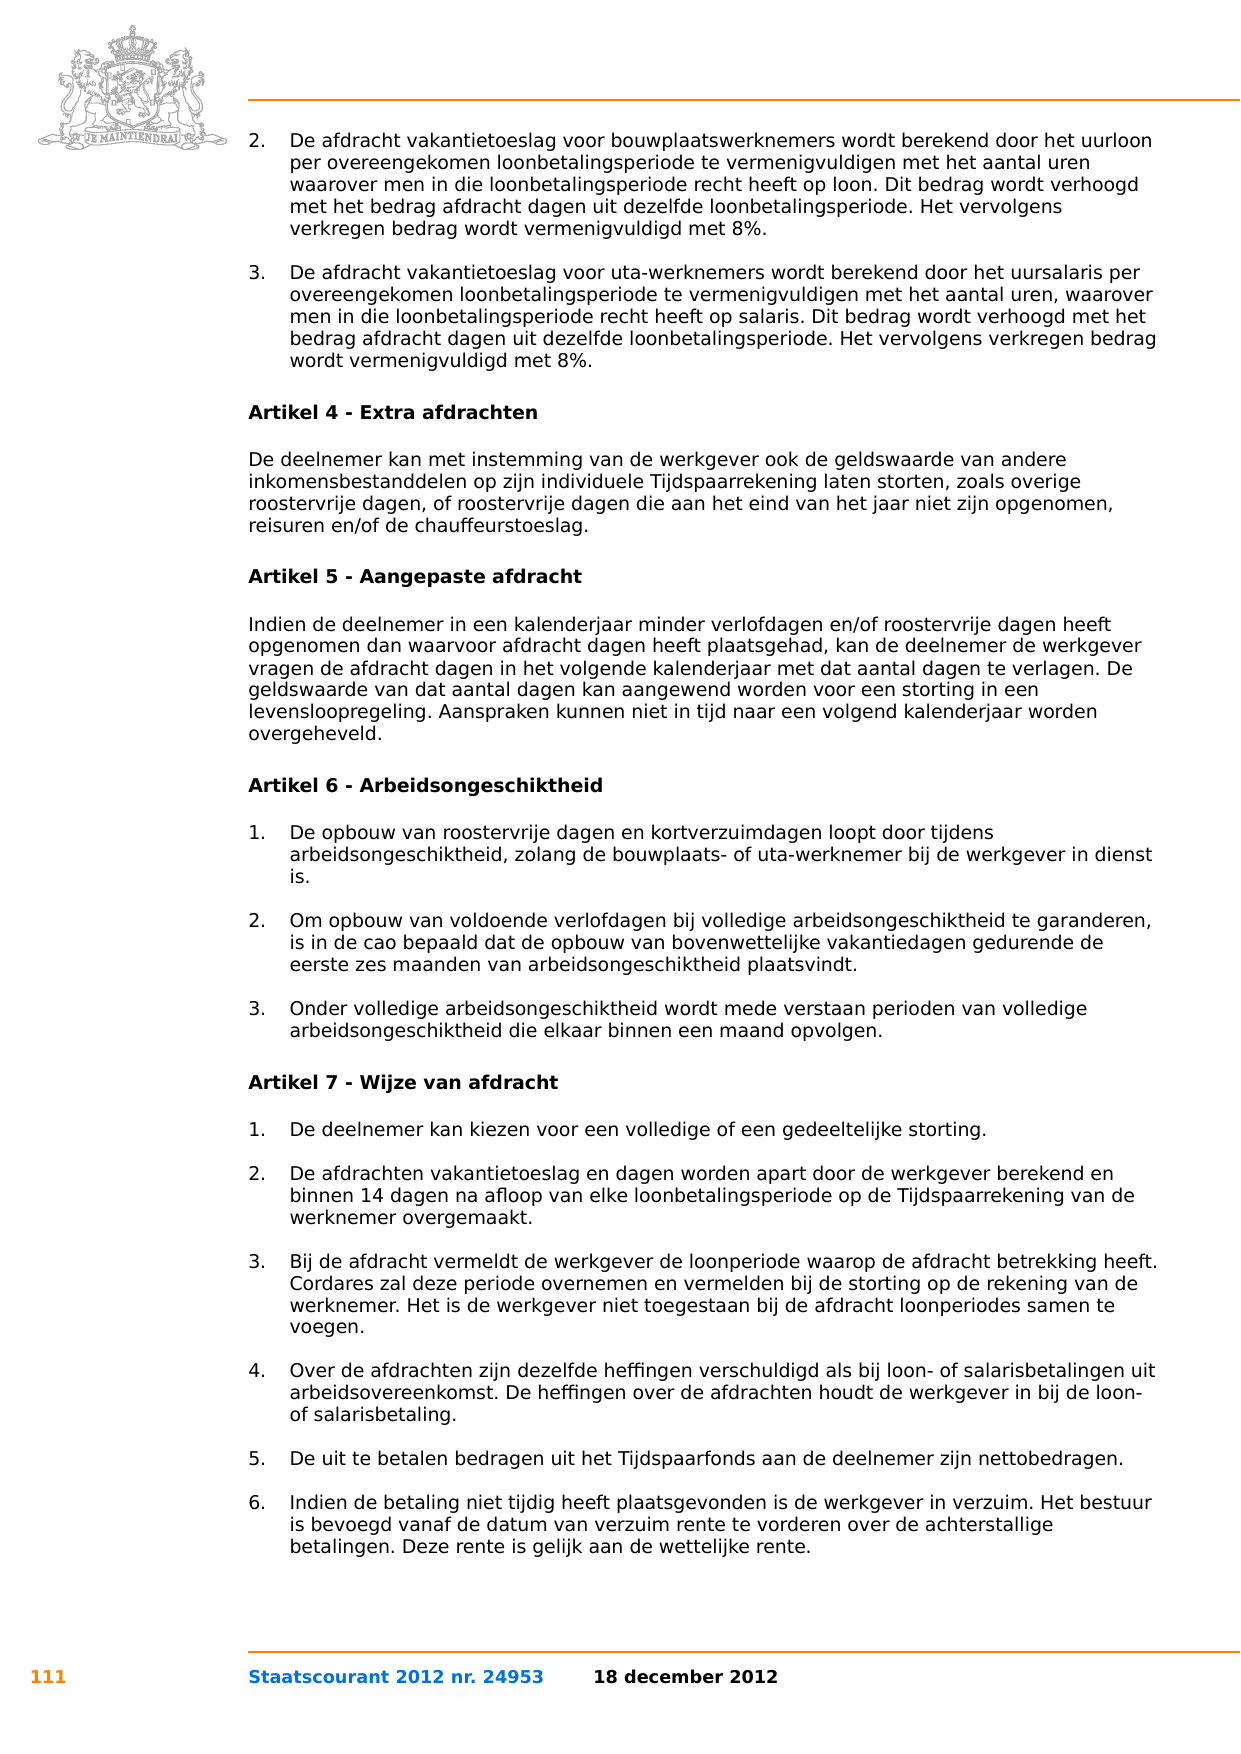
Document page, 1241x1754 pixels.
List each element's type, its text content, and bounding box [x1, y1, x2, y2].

picture [38, 25, 227, 150]
text 2. De afdracht vakantietoeslag voor bouwplaatswerknemers wordt berekend door het uurloon per overeengekomen loonbetalingsperiode te vermenigvuldigen met het aantal uren waarover men in die loonbetalingsperiode recht heeft op loon. Dit bedrag wordt verhoogd met het bedrag afdracht dagen uit dezelfde loonbetalingsperiode. Het vervolgens verkregen bedrag wordt vermenigvuldigd met 8%. [248, 130, 1163, 240]
text 1. De deelnemer kan kiezen voor een volledige of een gedeeltelijke storting. [248, 1119, 1163, 1141]
subtitle Artikel 7 - Wijze van afdracht [248, 1072, 1163, 1094]
text 6. Indien de betaling niet tijdig heeft plaatsgevonden is de werkgever in verzuim. Het bestuur is bevoegd vanaf de datum van verzuim rente te vorderen over de achterstallige betalingen. Deze rente is gelijk aan de wettelijke rente. [248, 1492, 1163, 1558]
text 3. Bij de afdracht vermeldt de werkgever de loonperiode waarop de afdracht betrekking heeft. Cordares zal deze periode overnemen en vermelden bij de storting op de rekening van de werknemer. Het is de werkgever niet toegestaan bij de afdracht loonperiodes samen te voegen. [248, 1251, 1163, 1338]
text 3. Onder volledige arbeidsongeschiktheid wordt mede verstaan perioden van volledige arbeidsongeschiktheid die elkaar binnen een maand opvolgen. [248, 998, 1163, 1042]
text 2. De afdrachten vakantietoeslag en dagen worden apart door de werkgever berekend en binnen 14 dagen na afloop van elke loonbetalingsperiode op de Tijdspaarrekening van de werknemer overgemaakt. [248, 1163, 1163, 1229]
text 2. Om opbouw van voldoende verlofdagen bij volledige arbeidsongeschiktheid te garanderen, is in de cao bepaald dat de opbouw van bovenwettelijke vakantiedagen gedurende de eerste zes maanden van arbeidsongeschiktheid plaatsvindt. [248, 910, 1163, 976]
text 1. De opbouw van roostervrije dagen en kortverzuimdagen loopt door tijdens arbeidsongeschiktheid, zolang de bouwplaats- of uta-werknemer bij de werkgever in dienst is. [248, 822, 1163, 888]
text 3. De afdracht vakantietoeslag voor uta-werknemers wordt berekend door het uursalaris per overeengekomen loonbetalingsperiode te vermenigvuldigen met het aantal uren, waarover men in die loonbetalingsperiode recht heeft op salaris. Dit bedrag wordt verhoogd met het bedrag afdracht dagen uit dezelfde loonbetalingsperiode. Het vervolgens verkregen bedrag wordt vermenigvuldigd met 8%. [248, 262, 1163, 372]
text De deelnemer kan met instemming van de werkgever ook de geldswaarde van andere inkomensbestanddelen op zijn individuele Tijdspaarrekening laten storten, zoals overige roostervrije dagen, of roostervrije dagen die aan het eind van het jaar niet zijn opgenomen, reisuren en/of de chauffeurstoeslag. [248, 448, 1163, 536]
subtitle Artikel 6 - Arbeidsongeschiktheid [248, 775, 1163, 797]
text 5. De uit te betalen bedragen uit het Tijdspaarfonds aan de deelnemer zijn nettobedragen. [248, 1448, 1163, 1470]
subtitle Artikel 4 - Extra afdrachten [248, 402, 1163, 423]
text Indien de deelnemer in een kalenderjaar minder verlofdagen en/of roostervrije dagen heeft opgenomen dan waarvoor afdracht dagen heeft plaatsgehad, kan de deelnemer de werkgever vragen de afdracht dagen in het volgende kalenderjaar met dat aantal dagen te verlagen. De geldswaarde van dat aantal dagen kan aangewend worden voor een storting in een levensloopregeling. Aanspraken kunnen niet in tijd naar een volgend kalenderjaar worden overgeheveld. [248, 613, 1163, 745]
subtitle Artikel 5 - Aangepaste afdracht [248, 566, 1163, 588]
text 4. Over de afdrachten zijn dezelfde heffingen verschuldigd als bij loon- of salarisbetalingen uit arbeidsovereenkomst. De heffingen over de afdrachten houdt de werkgever in bij de loon- of salarisbetaling. [248, 1360, 1163, 1426]
